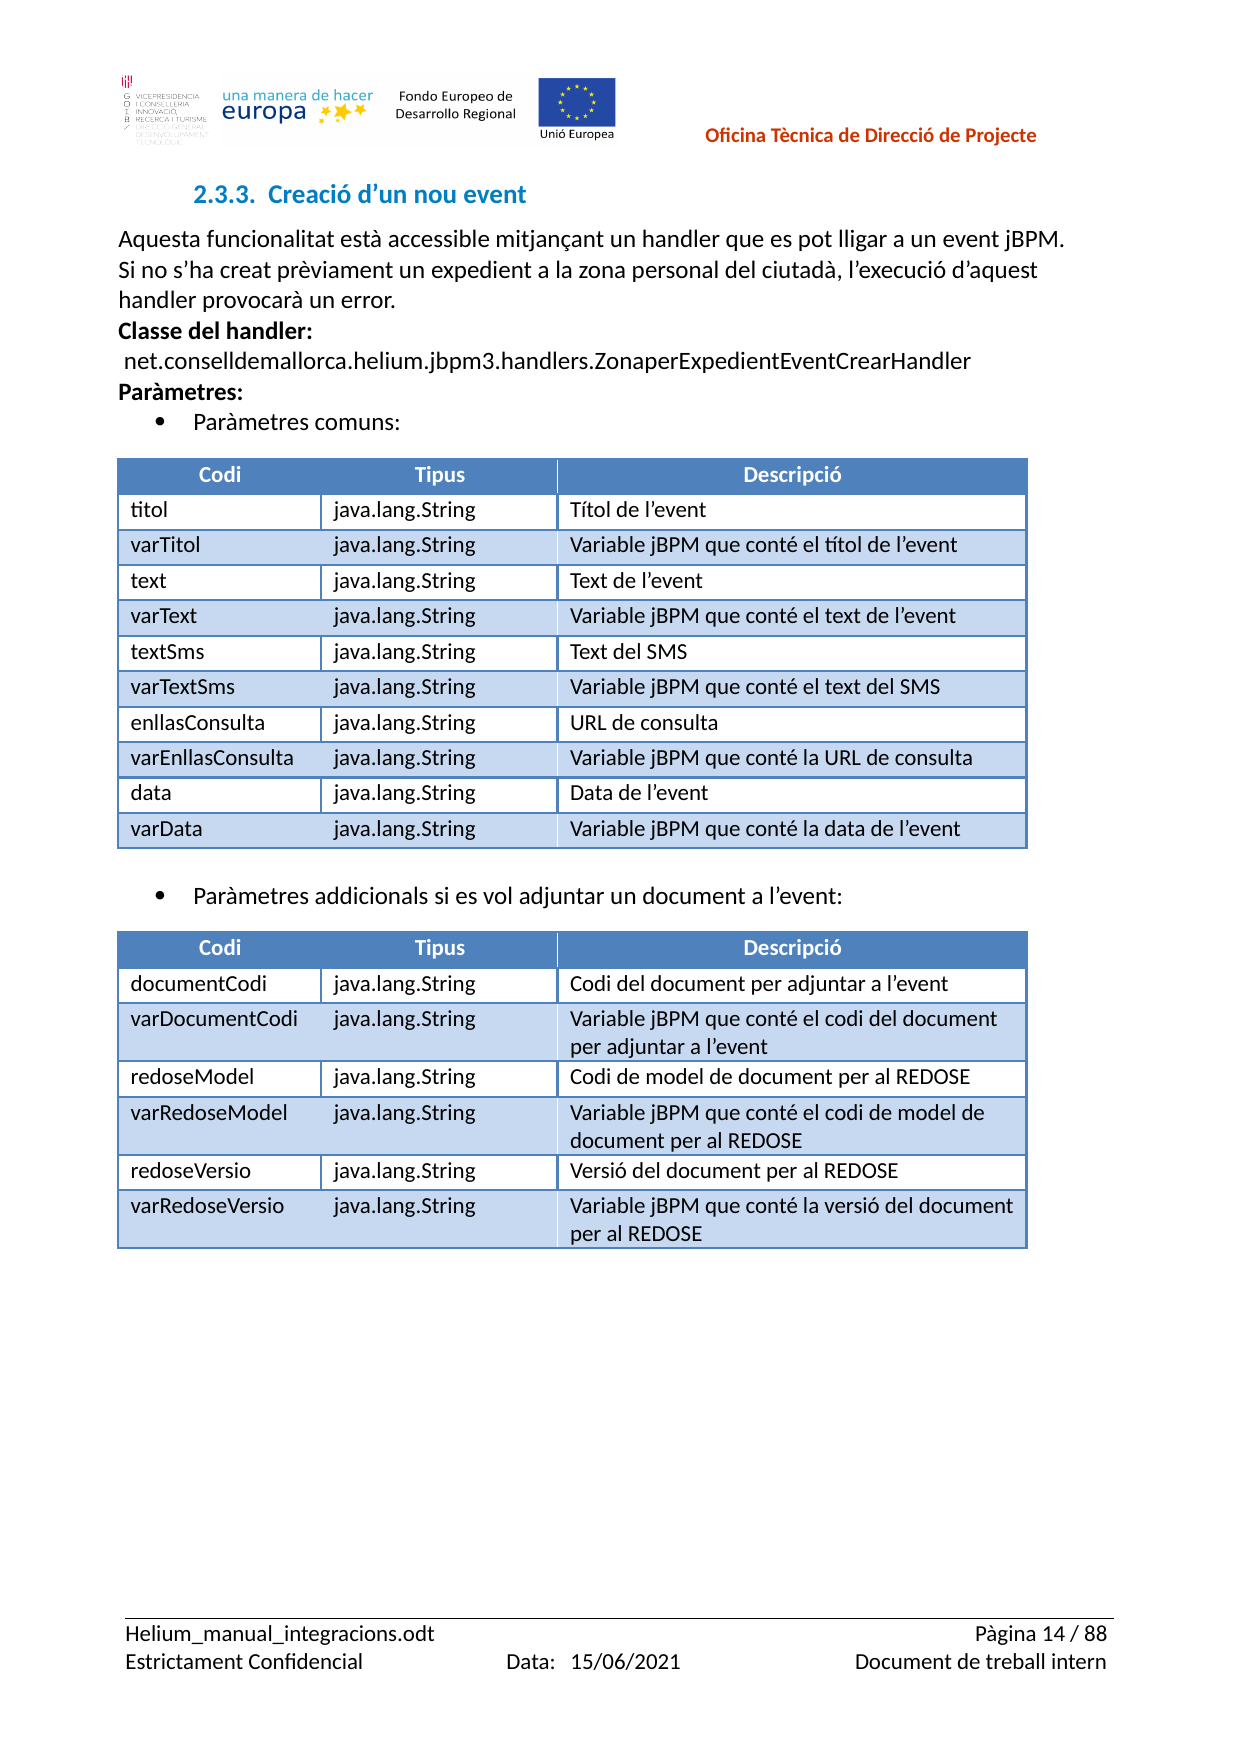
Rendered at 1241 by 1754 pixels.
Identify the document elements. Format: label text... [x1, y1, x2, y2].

table_cell Títol de l’event [559, 495, 1025, 528]
table_cell varTitol [119, 531, 321, 564]
table_cell java.lang.String [321, 743, 557, 776]
table_cell java.lang.String [322, 708, 556, 741]
table_cell varRedoseModel [119, 1098, 321, 1154]
table_cell java.lang.String [321, 672, 557, 706]
table_header Descripció [558, 460, 1025, 493]
text Classe del handler: [118, 315, 1122, 345]
table_cell varRedoseVersio [119, 1191, 321, 1247]
table_header Tipus [321, 933, 557, 967]
table_cell java.lang.String [321, 1098, 557, 1154]
table_cell varEnllasConsulta [119, 743, 321, 776]
table_cell documentCodi [119, 969, 320, 1002]
table_cell textSms [119, 637, 320, 670]
table_cell java.lang.String [321, 814, 557, 847]
table_cell java.lang.String [321, 1191, 557, 1247]
table_cell java.lang.String [322, 566, 556, 599]
table_cell varDocumentCodi [119, 1004, 321, 1060]
text net.conselldemallorca.helium.jbpm3.handlers.ZonaperExpedientEventCrearHandler [118, 345, 1122, 376]
text Si no s’ha creat prèviament un expedient a la zona personal del ciutadà, l’execució d’aquest handler provocarà un error. [118, 254, 1122, 315]
table_cell java.lang.String [321, 601, 557, 635]
picture [219, 73, 621, 147]
subtitle Creació d’un nou event [193, 178, 1122, 211]
table_cell Variable jBPM que conté el codi del document per adjuntar a l’event [558, 1004, 1025, 1060]
table_cell Variable jBPM que conté la data de l’event [558, 814, 1025, 847]
table_cell java.lang.String [322, 779, 556, 812]
text Paràmetres: [118, 376, 1122, 406]
table_cell Variable jBPM que conté la URL de consulta [558, 743, 1025, 776]
table_header Codi [119, 933, 321, 967]
table_cell Variable jBPM que conté el text del SMS [558, 672, 1025, 706]
table_cell Variable jBPM que conté el títol de l’event [558, 531, 1025, 564]
table_cell varData [119, 814, 321, 847]
table_cell varTextSms [119, 672, 321, 706]
table_cell redoseModel [119, 1062, 320, 1096]
table_cell URL de consulta [559, 708, 1025, 741]
table_cell java.lang.String [321, 531, 557, 564]
picture [118, 73, 213, 147]
table_header Codi [119, 460, 321, 493]
list Paràmetres comuns: [156, 406, 1122, 437]
table_cell java.lang.String [321, 1004, 557, 1060]
table_cell java.lang.String [322, 637, 556, 670]
table_cell Versió del document per al REDOSE [559, 1156, 1025, 1189]
table_cell java.lang.String [322, 1156, 556, 1189]
table_cell java.lang.String [322, 1062, 556, 1096]
table_cell varText [119, 601, 321, 635]
table_cell java.lang.String [322, 495, 556, 528]
table_cell Text del SMS [559, 637, 1025, 670]
table_cell enllasConsulta [119, 708, 320, 741]
table_cell Variable jBPM que conté la versió del document per al REDOSE [558, 1191, 1025, 1247]
table_cell text [119, 566, 320, 599]
table_cell data [119, 779, 320, 812]
table_cell Variable jBPM que conté el text de l’event [558, 601, 1025, 635]
table_header Tipus [321, 460, 557, 493]
table_cell redoseVersio [119, 1156, 320, 1189]
table_cell titol [119, 495, 320, 528]
table_header Descripció [558, 933, 1025, 967]
table_cell Codi del document per adjuntar a l’event [559, 969, 1025, 1002]
table_cell Text de l’event [559, 566, 1025, 599]
table_cell Variable jBPM que conté el codi de model de document per al REDOSE [558, 1098, 1025, 1154]
list Paràmetres addicionals si es vol adjuntar un document a l’event: [156, 880, 1122, 910]
text Aquesta funcionalitat està accessible mitjançant un handler que es pot lligar a un event jBPM. [118, 223, 1122, 254]
table_cell java.lang.String [322, 969, 556, 1002]
table_cell Codi de model de document per al REDOSE [559, 1062, 1025, 1096]
table_cell Data de l’event [559, 779, 1025, 812]
